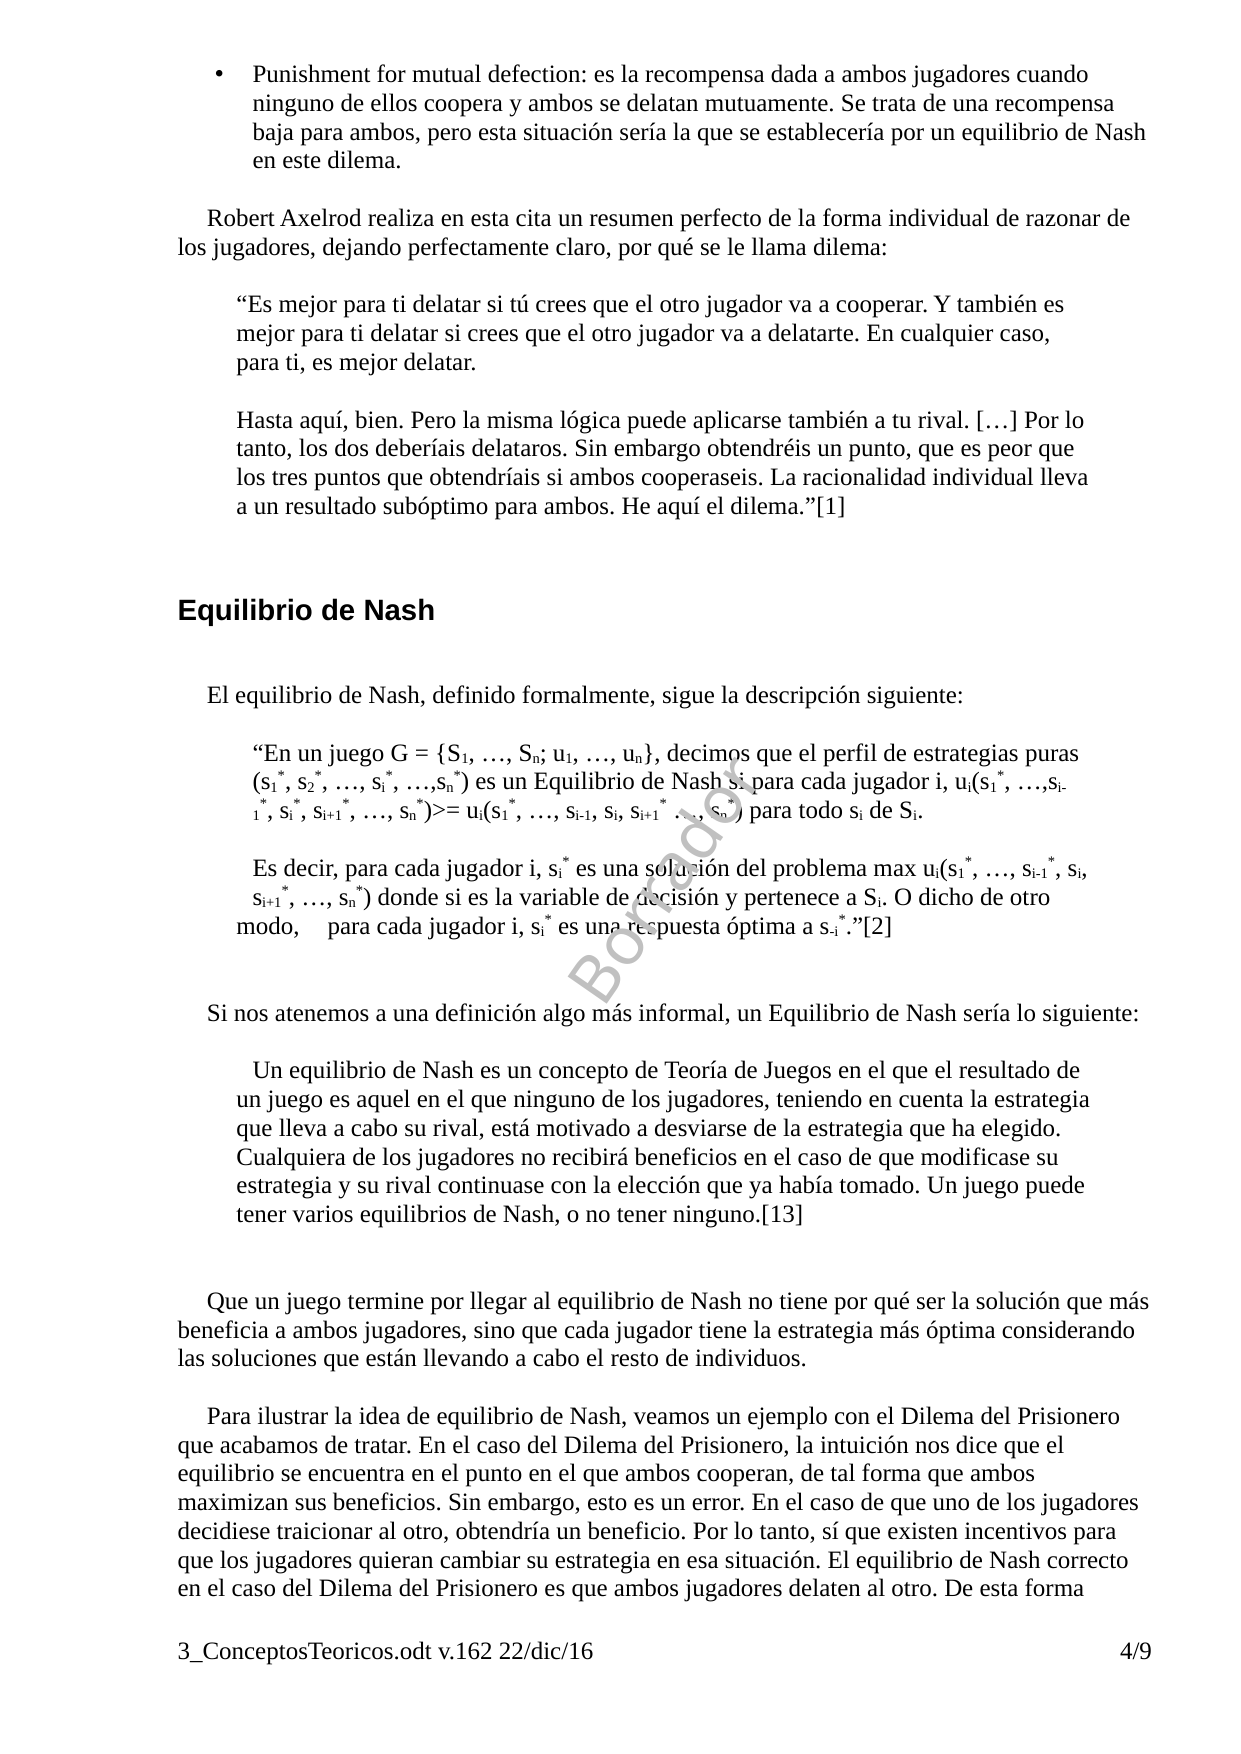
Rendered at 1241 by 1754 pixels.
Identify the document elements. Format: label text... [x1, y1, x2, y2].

text Que un juego termine por llegar al equilibrio de Nash no tiene por qué ser la solución que más beneficia a ambos jugadores, sino que cada jugador tiene la estrategia más óptima considerando las soluciones que están llevando a cabo el resto de individuos. [177, 1286, 1152, 1372]
text Si nos atenemos a una definición algo más informal, un Equilibrio de Nash sería lo siguiente: [177, 998, 1152, 1027]
text Es decir, para cada jugador i, si* es una solución del problema max ui(s1*, …, si-1*, si, si+1*, …, sn*) donde si es la variable de decisión y pertenece a Si. O dicho de otro modo, para cada jugador i, si* es una respuesta óptima a s-i*.”[2]⁠ [236, 853, 1093, 939]
list Punishment for mutual defection: es la recompensa dada a ambos jugadores cuando ninguno de ellos coopera y ambos se delatan mutuamente. Se trata de una recompensa baja para ambos, pero esta situación sería la que se establecería por un equilibrio de Nash en este dilema. [215, 59, 1152, 174]
text El equilibrio de Nash, definido formalmente, sigue la descripción siguiente: [177, 680, 1152, 709]
text “Es mejor para ti delatar si tú crees que el otro jugador va a cooperar. Y también es mejor para ti delatar si crees que el otro jugador va a delatarte. En cualquier caso, para ti, es mejor delatar. [236, 289, 1093, 375]
text “En un juego G = {S1, …, Sn; u1, …, un}, decimos que el perfil de estrategias puras (s1*, s2*, …, si*, …,sn*) es un Equilibrio de Nash si para cada jugador i, ui(s1*, …,si- 1*, si*, si+1*, …, sn*)>= ui(s1*, …, si-1, si, si+1* …, sn*) para todo si de Si. [236, 738, 1093, 824]
text Para ilustrar la idea de equilibrio de Nash, veamos un ejemplo con el Dilema del Prisionero que acabamos de tratar. En el caso del Dilema del Prisionero, la intuición nos dice que el equilibrio se encuentra en el punto en el que ambos cooperan, de tal forma que ambos maximizan sus beneficios. Sin embargo, esto es un error. En el caso de que uno de los jugadores decidiese traicionar al otro, obtendría un beneficio. Por lo tanto, sí que existen incentivos para que los jugadores quieran cambiar su estrategia en esa situación. El equilibrio de Nash correcto en el caso del Dilema del Prisionero es que ambos jugadores delaten al otro. De esta forma [177, 1401, 1152, 1602]
text Hasta aquí, bien. Pero la misma lógica puede aplicarse también a tu rival. […] Por lo tanto, los dos deberíais delataros. Sin embargo obtendréis un punto, que es peor que los tres puntos que obtendríais si ambos cooperaseis. La racionalidad individual lleva a un resultado subóptimo para ambos. He aquí el dilema.”[1]⁠ [236, 405, 1093, 520]
text Robert Axelrod realiza en esta cita un resumen perfecto de la forma individual de razonar de los jugadores, dejando perfectamente claro, por qué se le llama dilema: [177, 203, 1152, 260]
subtitle Equilibrio de Nash [177, 593, 1152, 626]
text Un equilibrio de Nash es un concepto de Teoría de Juegos en el que el resultado de un juego es aquel en el que ninguno de los jugadores, teniendo en cuenta la estrategia que lleva a cabo su rival, está motivado a desviarse de la estrategia que ha elegido. Cualquiera de los jugadores no recibirá beneficios en el caso de que modificase su estrategia y su rival continuase con la elección que ya había tomado. Un juego puede tener varios equilibrios de Nash, o no tener ninguno.[13]⁠ [236, 1055, 1093, 1228]
